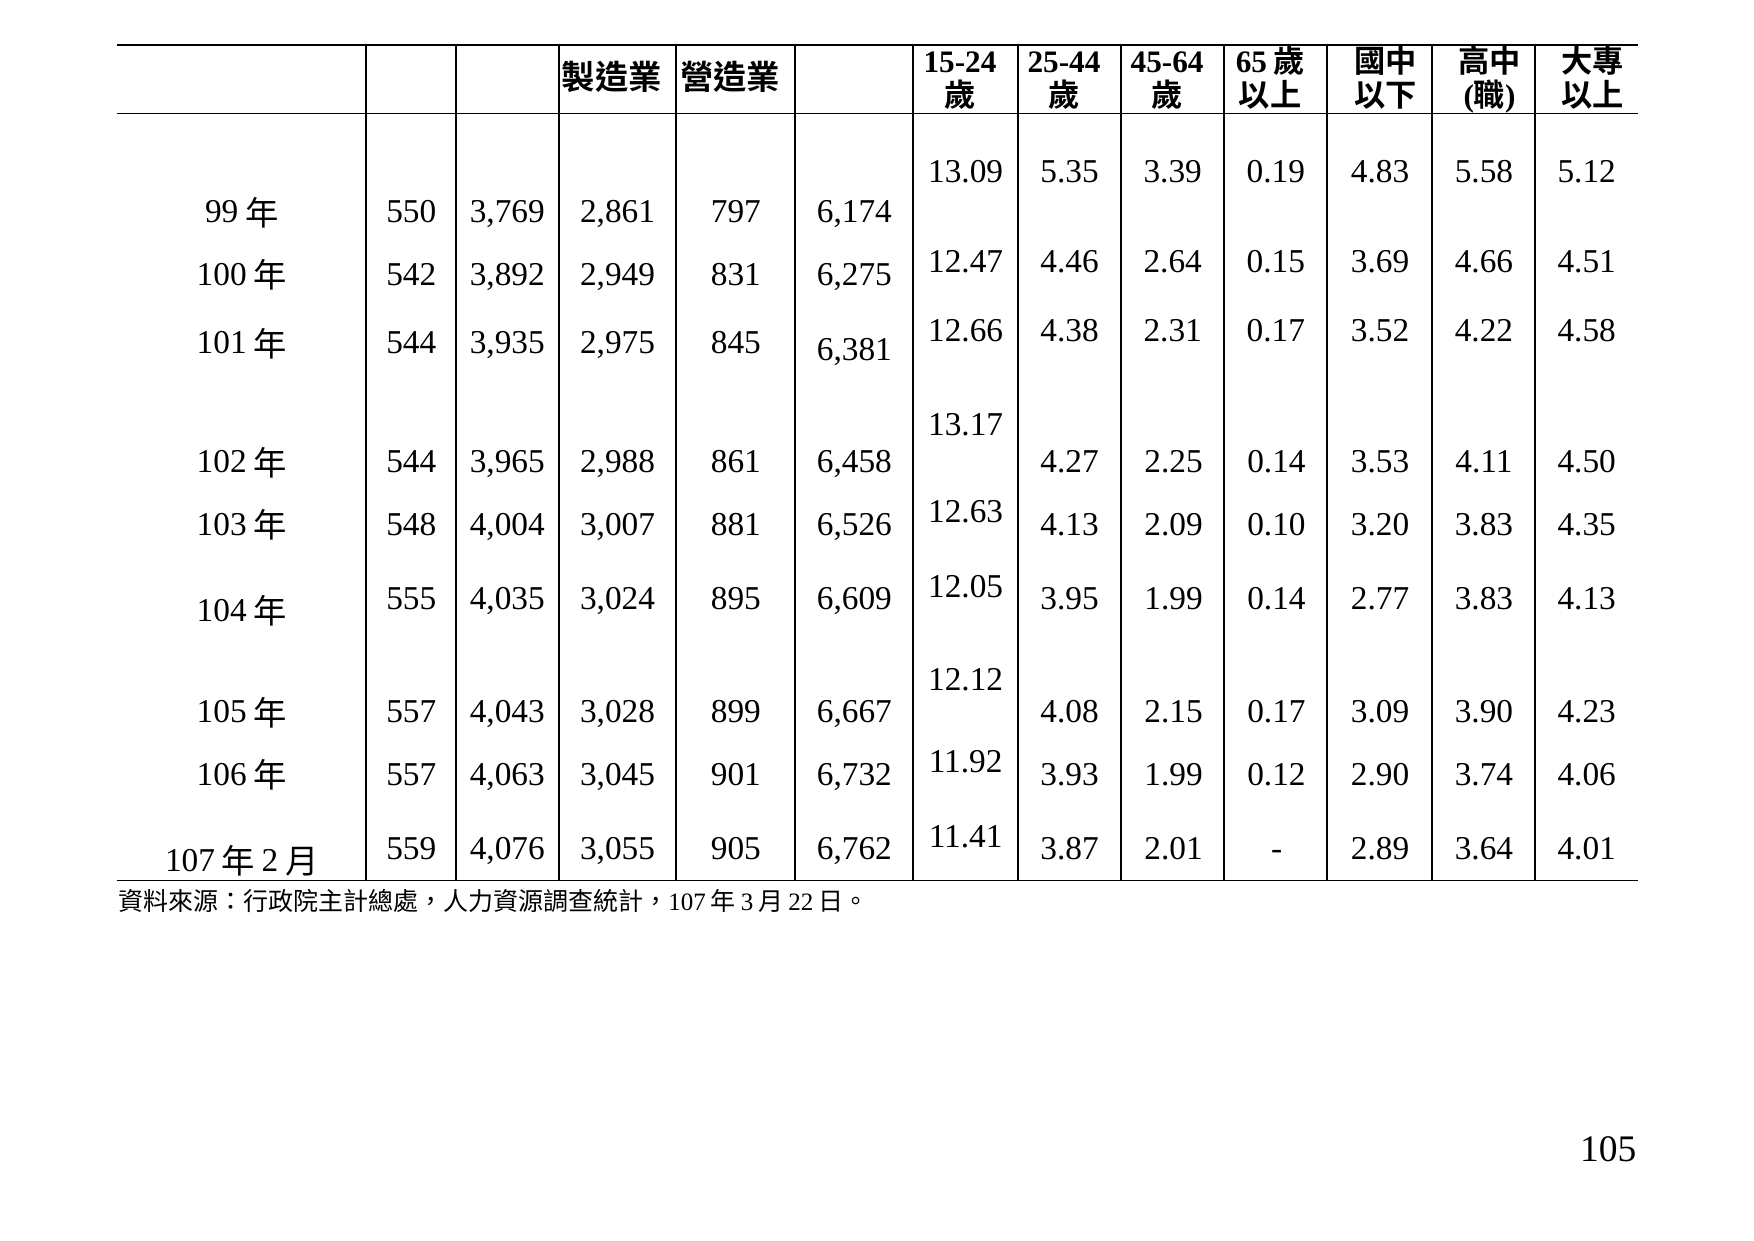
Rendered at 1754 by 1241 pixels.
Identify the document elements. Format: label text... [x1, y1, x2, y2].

table_cell 2,975 [560, 294, 675, 369]
table_cell 3.20 [1328, 481, 1431, 544]
table_cell 2.15 [1122, 630, 1223, 731]
table_cell 831 [677, 231, 794, 294]
text 資料來源：行政院主計總處，人力資源調查統計，107年3月22日。 [118, 881, 1636, 917]
table_cell 3,965 [457, 369, 558, 481]
table_cell 3,007 [560, 481, 675, 544]
table_cell 3,024 [560, 544, 675, 630]
table_cell 營造業 [677, 46, 794, 113]
table_cell 2.90 [1328, 731, 1431, 794]
table_cell [796, 46, 912, 113]
table_cell 國中 以下 [1328, 46, 1431, 113]
table_cell 0.12 [1225, 731, 1326, 794]
table_cell 3.83 [1433, 481, 1534, 544]
table_cell 104年 [117, 544, 365, 630]
table_cell 12.05 [914, 544, 1017, 630]
table_cell 6,609 [796, 544, 912, 630]
table_cell 4.06 [1536, 731, 1637, 794]
table_cell 1.99 [1122, 544, 1223, 630]
table_cell 101年 [117, 294, 365, 369]
table_cell 3,769 [457, 114, 558, 231]
table_cell 4.50 [1536, 369, 1637, 481]
table_cell 6,526 [796, 481, 912, 544]
table_cell [117, 46, 365, 113]
table_cell 12.47 [914, 231, 1017, 294]
table_cell 881 [677, 481, 794, 544]
table_cell 899 [677, 630, 794, 731]
table_cell 3.93 [1019, 731, 1120, 794]
table_cell 3.39 [1122, 114, 1223, 231]
table_cell 797 [677, 114, 794, 231]
table_cell 895 [677, 544, 794, 630]
table_cell 105年 [117, 630, 365, 731]
table_cell 45-64歲 [1122, 46, 1223, 113]
table_cell 2.77 [1328, 544, 1431, 630]
table_cell 11.41 [914, 794, 1017, 880]
table_cell 2.25 [1122, 369, 1223, 481]
table_cell 557 [367, 731, 455, 794]
table_cell 542 [367, 231, 455, 294]
table_cell 3.95 [1019, 544, 1120, 630]
table_cell 2,988 [560, 369, 675, 481]
table_cell 6,275 [796, 231, 912, 294]
table_cell 901 [677, 731, 794, 794]
table_cell 4.51 [1536, 231, 1637, 294]
table_cell 3.74 [1433, 731, 1534, 794]
table_cell 製造業 [560, 46, 675, 113]
table_cell 5.35 [1019, 114, 1120, 231]
table_cell 905 [677, 794, 794, 880]
table_cell 0.17 [1225, 294, 1326, 369]
table_cell 4.27 [1019, 369, 1120, 481]
table_cell 3.90 [1433, 630, 1534, 731]
table_cell [367, 46, 455, 113]
table_cell 3,028 [560, 630, 675, 731]
table_cell 0.14 [1225, 369, 1326, 481]
table_cell 2,861 [560, 114, 675, 231]
table_cell 2,949 [560, 231, 675, 294]
table_cell 6,174 [796, 114, 912, 231]
table_cell 4.46 [1019, 231, 1120, 294]
table_cell 4.13 [1536, 544, 1637, 630]
table_cell 4.22 [1433, 294, 1534, 369]
table_cell 2.31 [1122, 294, 1223, 369]
table_cell 550 [367, 114, 455, 231]
table_cell 559 [367, 794, 455, 880]
table_cell 6,732 [796, 731, 912, 794]
table_cell 3,055 [560, 794, 675, 880]
table_cell 3.69 [1328, 231, 1431, 294]
table_cell 4.01 [1536, 794, 1637, 880]
table_cell 4.58 [1536, 294, 1637, 369]
table_cell 3.53 [1328, 369, 1431, 481]
table_cell 3.09 [1328, 630, 1431, 731]
table_cell 544 [367, 369, 455, 481]
table_cell 4,063 [457, 731, 558, 794]
table_cell 4.83 [1328, 114, 1431, 231]
table_cell 3.87 [1019, 794, 1120, 880]
table_cell 4.08 [1019, 630, 1120, 731]
table_cell 103年 [117, 481, 365, 544]
table_cell 12.66 [914, 294, 1017, 369]
table_cell 3,935 [457, 294, 558, 369]
table_cell 4,043 [457, 630, 558, 731]
table_cell 0.14 [1225, 544, 1326, 630]
table_cell 0.19 [1225, 114, 1326, 231]
table_cell 6,381 [796, 294, 912, 369]
table_cell 5.12 [1536, 114, 1637, 231]
table_cell 4.38 [1019, 294, 1120, 369]
table_cell 4.11 [1433, 369, 1534, 481]
table_cell 0.10 [1225, 481, 1326, 544]
table_cell 65歲 以上 [1225, 46, 1326, 113]
table_cell 13.17 [914, 369, 1017, 481]
table_cell 6,762 [796, 794, 912, 880]
table_cell 12.12 [914, 630, 1017, 731]
table_cell - [1225, 794, 1326, 880]
table_cell 3.83 [1433, 544, 1534, 630]
table_cell 106年 [117, 731, 365, 794]
table_cell 高中(職) [1433, 46, 1534, 113]
table_cell 6,667 [796, 630, 912, 731]
table_cell 2.64 [1122, 231, 1223, 294]
table_cell 11.92 [914, 731, 1017, 794]
table_cell 12.63 [914, 481, 1017, 544]
table_cell 3.64 [1433, 794, 1534, 880]
table_cell 25-44歲 [1019, 46, 1120, 113]
table_cell 107年2月 [117, 794, 365, 880]
table_cell 548 [367, 481, 455, 544]
table_cell 2.01 [1122, 794, 1223, 880]
table_cell 0.17 [1225, 630, 1326, 731]
table_cell 100年 [117, 231, 365, 294]
table_cell 13.09 [914, 114, 1017, 231]
table_cell 15-24歲 [914, 46, 1017, 113]
table_cell 3,045 [560, 731, 675, 794]
table_cell 102年 [117, 369, 365, 481]
table_cell 845 [677, 294, 794, 369]
table_cell 544 [367, 294, 455, 369]
table_cell 4,076 [457, 794, 558, 880]
table_cell 4,004 [457, 481, 558, 544]
table_cell 99年 [117, 114, 365, 231]
table_cell [457, 46, 558, 113]
table_cell 3,892 [457, 231, 558, 294]
table_cell 4.35 [1536, 481, 1637, 544]
table_cell 6,458 [796, 369, 912, 481]
table_cell 4.13 [1019, 481, 1120, 544]
table_cell 1.99 [1122, 731, 1223, 794]
table_cell 0.15 [1225, 231, 1326, 294]
table_cell 4,035 [457, 544, 558, 630]
table_cell 大專 以上 [1536, 46, 1637, 113]
table_cell 4.23 [1536, 630, 1637, 731]
table_cell 557 [367, 630, 455, 731]
table_cell 5.58 [1433, 114, 1534, 231]
table_cell 2.09 [1122, 481, 1223, 544]
table_cell 2.89 [1328, 794, 1431, 880]
table_cell 555 [367, 544, 455, 630]
table_cell 4.66 [1433, 231, 1534, 294]
table_cell 3.52 [1328, 294, 1431, 369]
table_cell 861 [677, 369, 794, 481]
